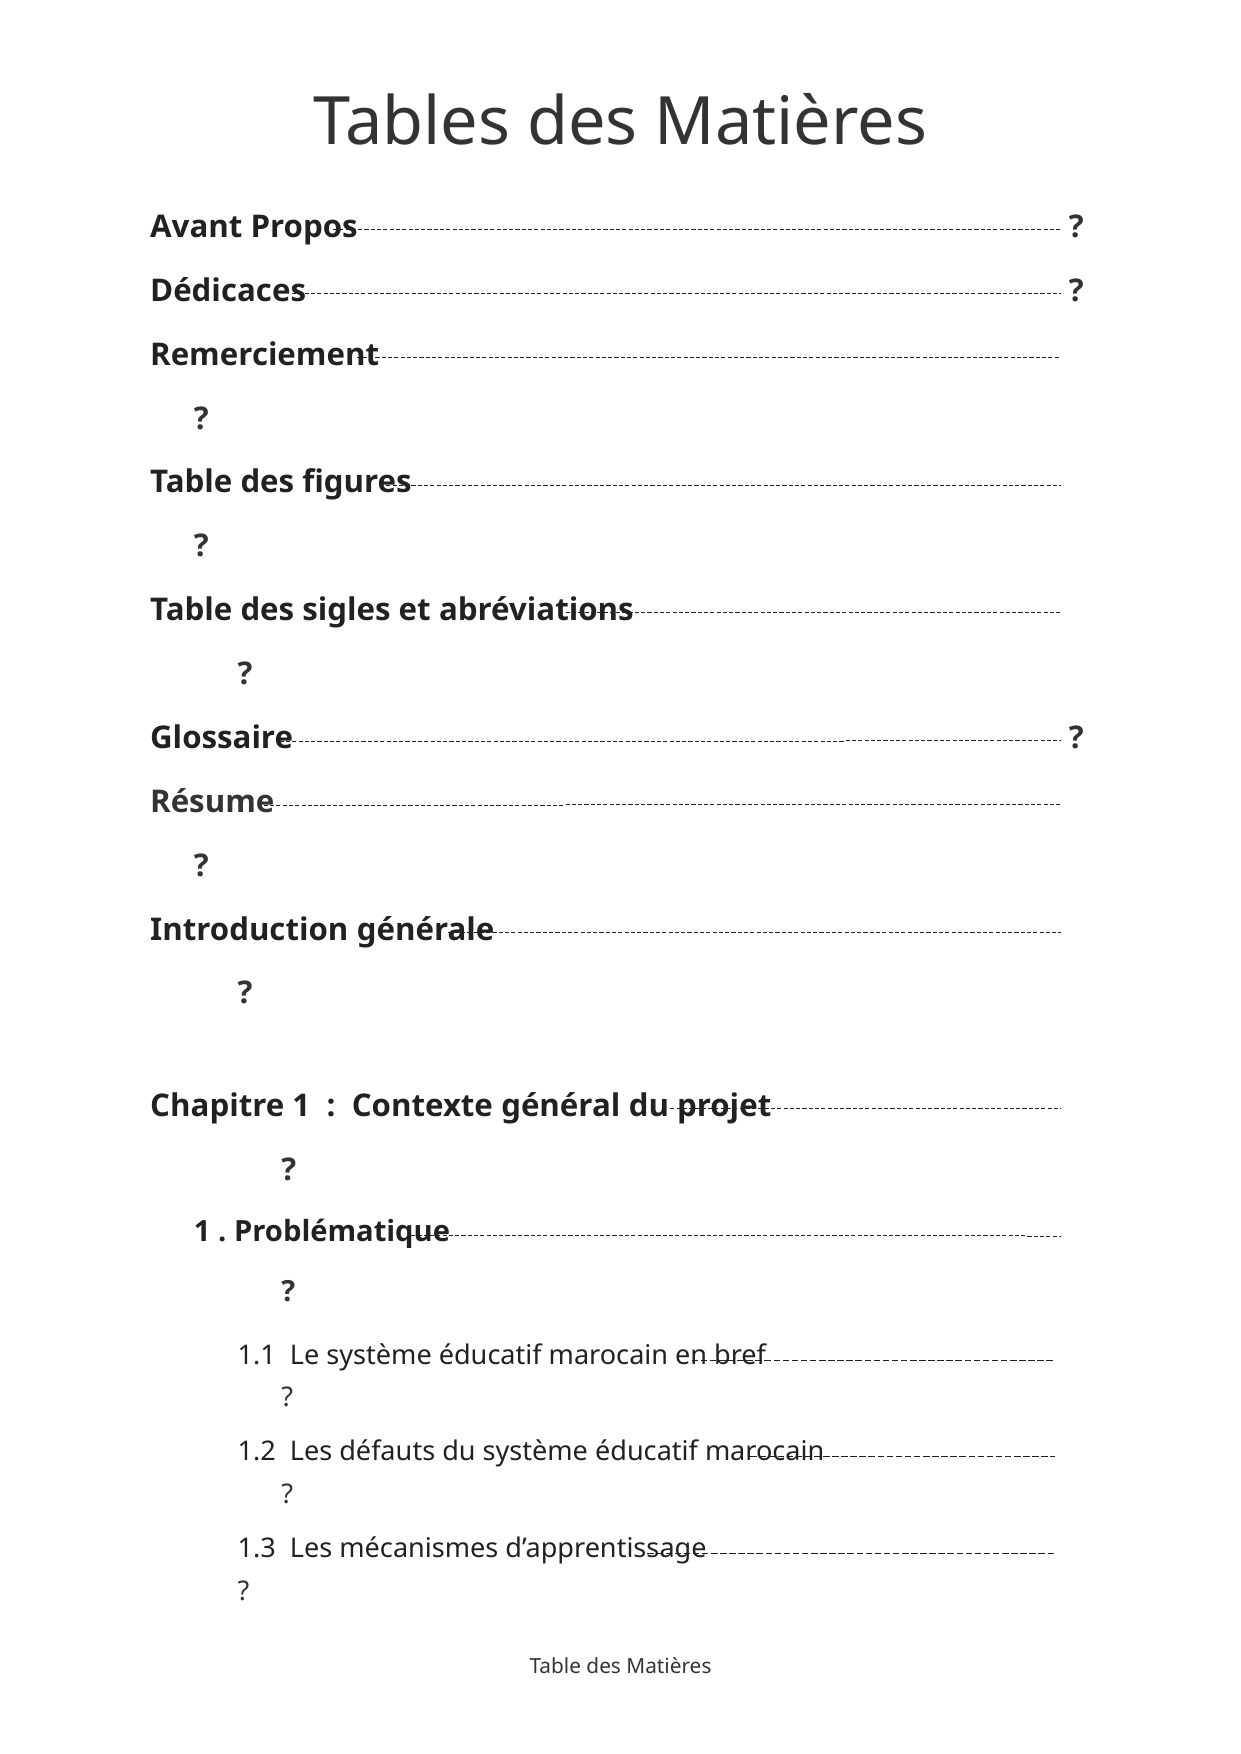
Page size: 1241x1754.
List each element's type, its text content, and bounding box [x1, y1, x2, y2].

text Dédicaces ? [150, 268, 1091, 311]
text 1 . Problématique ? [194, 1210, 1091, 1309]
text Introduction générale ? [150, 906, 1091, 1013]
text 1.3 Les mécanismes d’apprentissage ? [194, 1528, 1091, 1608]
text Tables des Matières [150, 73, 1091, 164]
text Table des figures ? [150, 459, 1091, 566]
text Chapitre 1 : Contexte général du projet ? [150, 1083, 1091, 1189]
text Avant Propos ? [150, 204, 1091, 247]
text 1.1 Le système éducatif marocain en bref ? [194, 1335, 1091, 1414]
text Remerciement ? [150, 332, 1091, 438]
text Résume ? [150, 779, 1091, 885]
text Table des sigles et abréviations ? [150, 587, 1091, 694]
text Glossaire ? [150, 715, 1091, 757]
text 1.2 Les défauts du système éducatif marocain ? [194, 1432, 1091, 1511]
